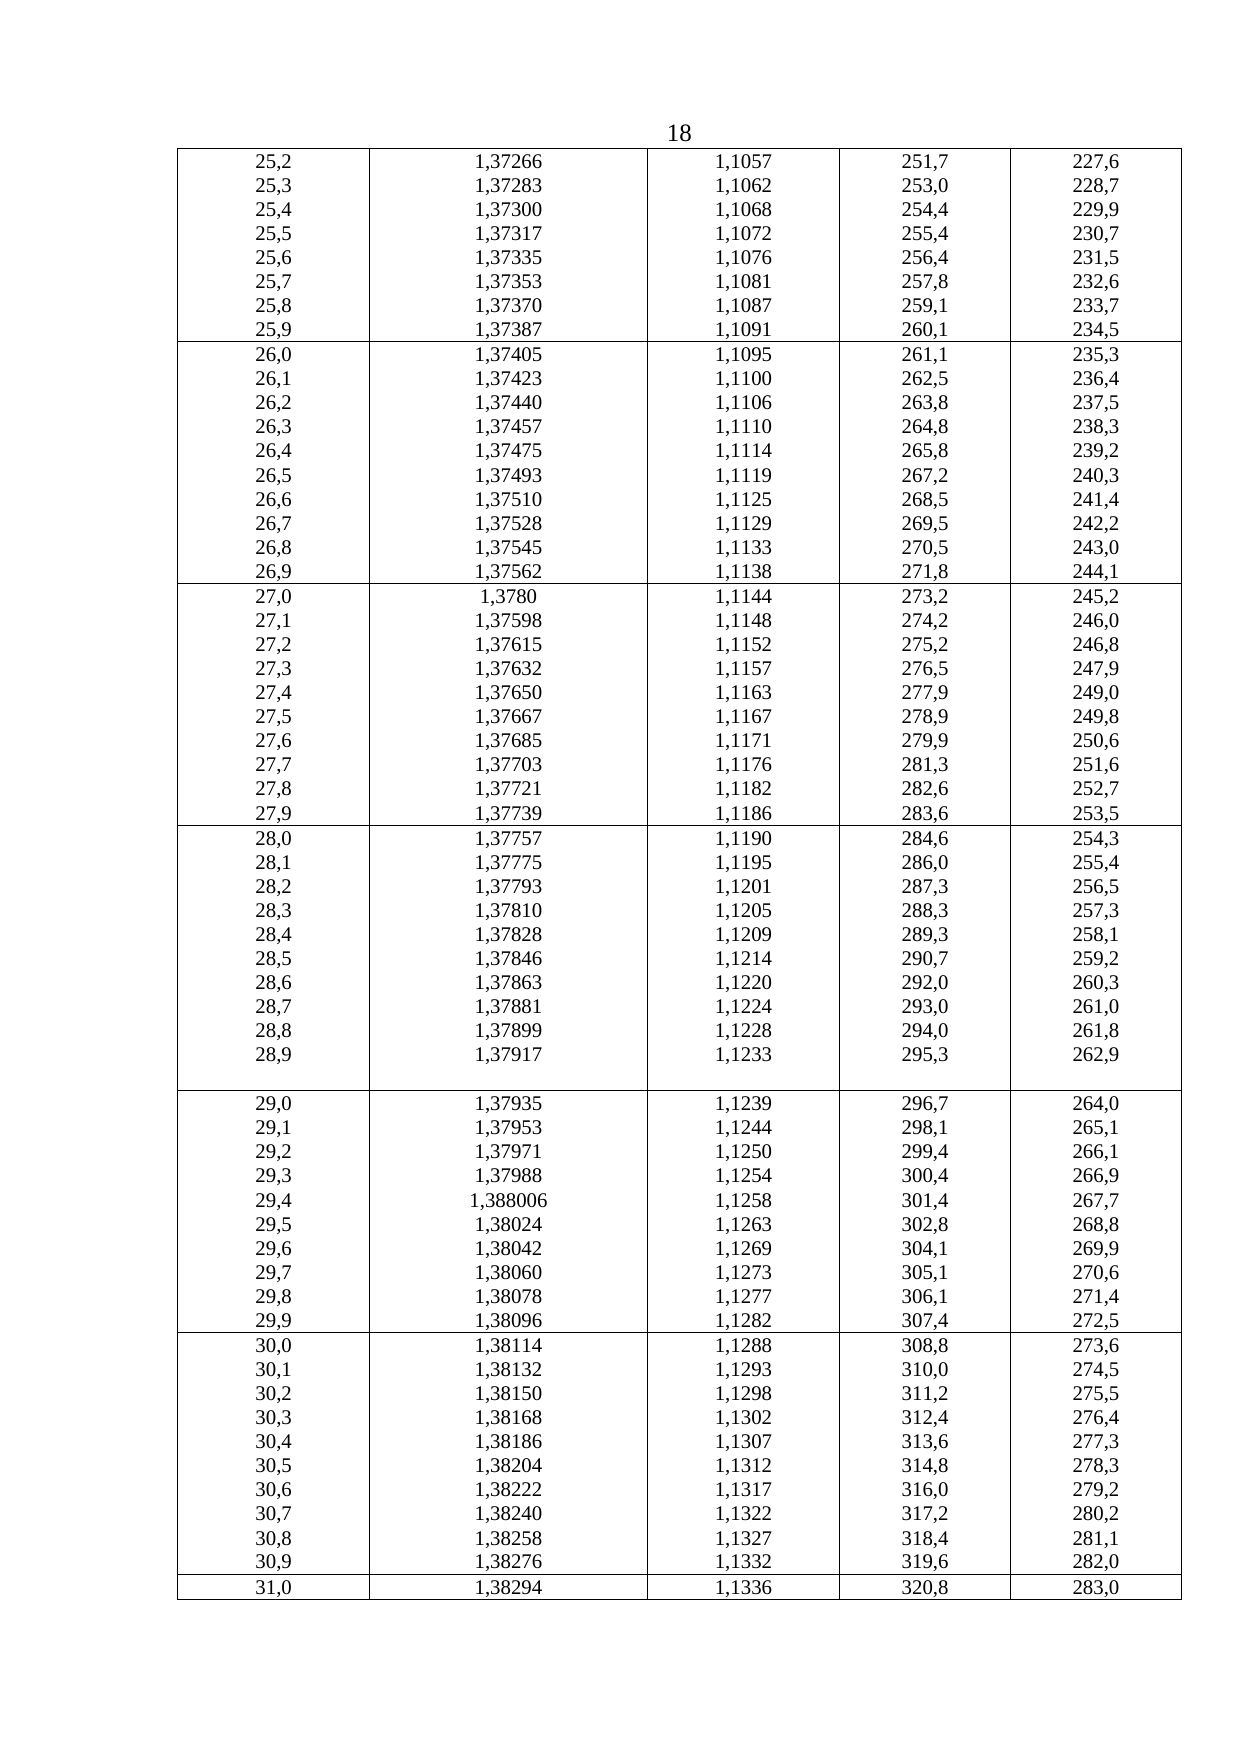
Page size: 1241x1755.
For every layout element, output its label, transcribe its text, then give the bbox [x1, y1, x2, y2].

table_cell 26,0 26,1 26,2 26,3 26,4 26,5 26,6 26,7 26,8 26,9 [178, 342, 369, 583]
table_cell 1,37935 1,37953 1,37971 1,37988 1,388006 1,38024 1,38042 1,38060 1,38078 1,38096 [370, 1091, 647, 1332]
table_cell 25,2 25,3 25,4 25,5 25,6 25,7 25,8 25,9 [178, 149, 369, 341]
table_cell 273,2 274,2 275,2 276,5 277,9 278,9 279,9 281,3 282,6 283,6 [840, 584, 1010, 824]
table_cell 1,37405 1,37423 1,37440 1,37457 1,37475 1,37493 1,37510 1,37528 1,37545 1,37562 [370, 342, 647, 583]
table_cell 261,1 262,5 263,8 264,8 265,8 267,2 268,5 269,5 270,5 271,8 [840, 342, 1010, 583]
table_cell 320,8 [840, 1575, 1010, 1599]
table_cell 296,7 298,1 299,4 300,4 301,4 302,8 304,1 305,1 306,1 307,4 [840, 1091, 1010, 1332]
table_cell 1,38294 [370, 1575, 647, 1599]
table_cell 1,1288 1,1293 1,1298 1,1302 1,1307 1,1312 1,1317 1,1322 1,1327 1,1332 [648, 1333, 839, 1573]
table_cell 308,8 310,0 311,2 312,4 313,6 314,8 316,0 317,2 318,4 319,6 [840, 1333, 1010, 1573]
table_cell 1,1144 1,1148 1,1152 1,1157 1,1163 1,1167 1,1171 1,1176 1,1182 1,1186 [648, 584, 839, 824]
table_cell 283,0 [1011, 1575, 1181, 1599]
table_cell 284,6 286,0 287,3 288,3 289,3 290,7 292,0 293,0 294,0 295,3 [840, 826, 1010, 1090]
table_cell 31,0 [178, 1575, 369, 1599]
table_cell 30,0 30,1 30,2 30,3 30,4 30,5 30,6 30,7 30,8 30,9 [178, 1333, 369, 1573]
table_cell 1,1336 [648, 1575, 839, 1599]
table_cell 1,1190 1,1195 1,1201 1,1205 1,1209 1,1214 1,1220 1,1224 1,1228 1,1233 [648, 826, 839, 1090]
table_cell 227,6 228,7 229,9 230,7 231,5 232,6 233,7 234,5 [1011, 149, 1181, 341]
table_cell 235,3 236,4 237,5 238,3 239,2 240,3 241,4 242,2 243,0 244,1 [1011, 342, 1181, 583]
table_cell 1,3780 1,37598 1,37615 1,37632 1,37650 1,37667 1,37685 1,37703 1,37721 1,37739 [370, 584, 647, 824]
table_cell 245,2 246,0 246,8 247,9 249,0 249,8 250,6 251,6 252,7 253,5 [1011, 584, 1181, 824]
table_cell 27,0 27,1 27,2 27,3 27,4 27,5 27,6 27,7 27,8 27,9 [178, 584, 369, 824]
table_cell 1,37757 1,37775 1,37793 1,37810 1,37828 1,37846 1,37863 1,37881 1,37899 1,37917 [370, 826, 647, 1090]
table_cell 273,6 274,5 275,5 276,4 277,3 278,3 279,2 280,2 281,1 282,0 [1011, 1333, 1181, 1573]
table_cell 251,7 253,0 254,4 255,4 256,4 257,8 259,1 260,1 [840, 149, 1010, 341]
table_cell 1,1239 1,1244 1,1250 1,1254 1,1258 1,1263 1,1269 1,1273 1,1277 1,1282 [648, 1091, 839, 1332]
table_cell 28,0 28,1 28,2 28,3 28,4 28,5 28,6 28,7 28,8 28,9 [178, 826, 369, 1090]
table_cell 1,38114 1,38132 1,38150 1,38168 1,38186 1,38204 1,38222 1,38240 1,38258 1,38276 [370, 1333, 647, 1573]
table_cell 29,0 29,1 29,2 29,3 29,4 29,5 29,6 29,7 29,8 29,9 [178, 1091, 369, 1332]
table_cell 1,1095 1,1100 1,1106 1,1110 1,1114 1,1119 1,1125 1,1129 1,1133 1,1138 [648, 342, 839, 583]
table_cell 1,1057 1,1062 1,1068 1,1072 1,1076 1,1081 1,1087 1,1091 [648, 149, 839, 341]
table_cell 264,0 265,1 266,1 266,9 267,7 268,8 269,9 270,6 271,4 272,5 [1011, 1091, 1181, 1332]
table_cell 254,3 255,4 256,5 257,3 258,1 259,2 260,3 261,0 261,8 262,9 [1011, 826, 1181, 1090]
table_cell 1,37266 1,37283 1,37300 1,37317 1,37335 1,37353 1,37370 1,37387 [370, 149, 647, 341]
